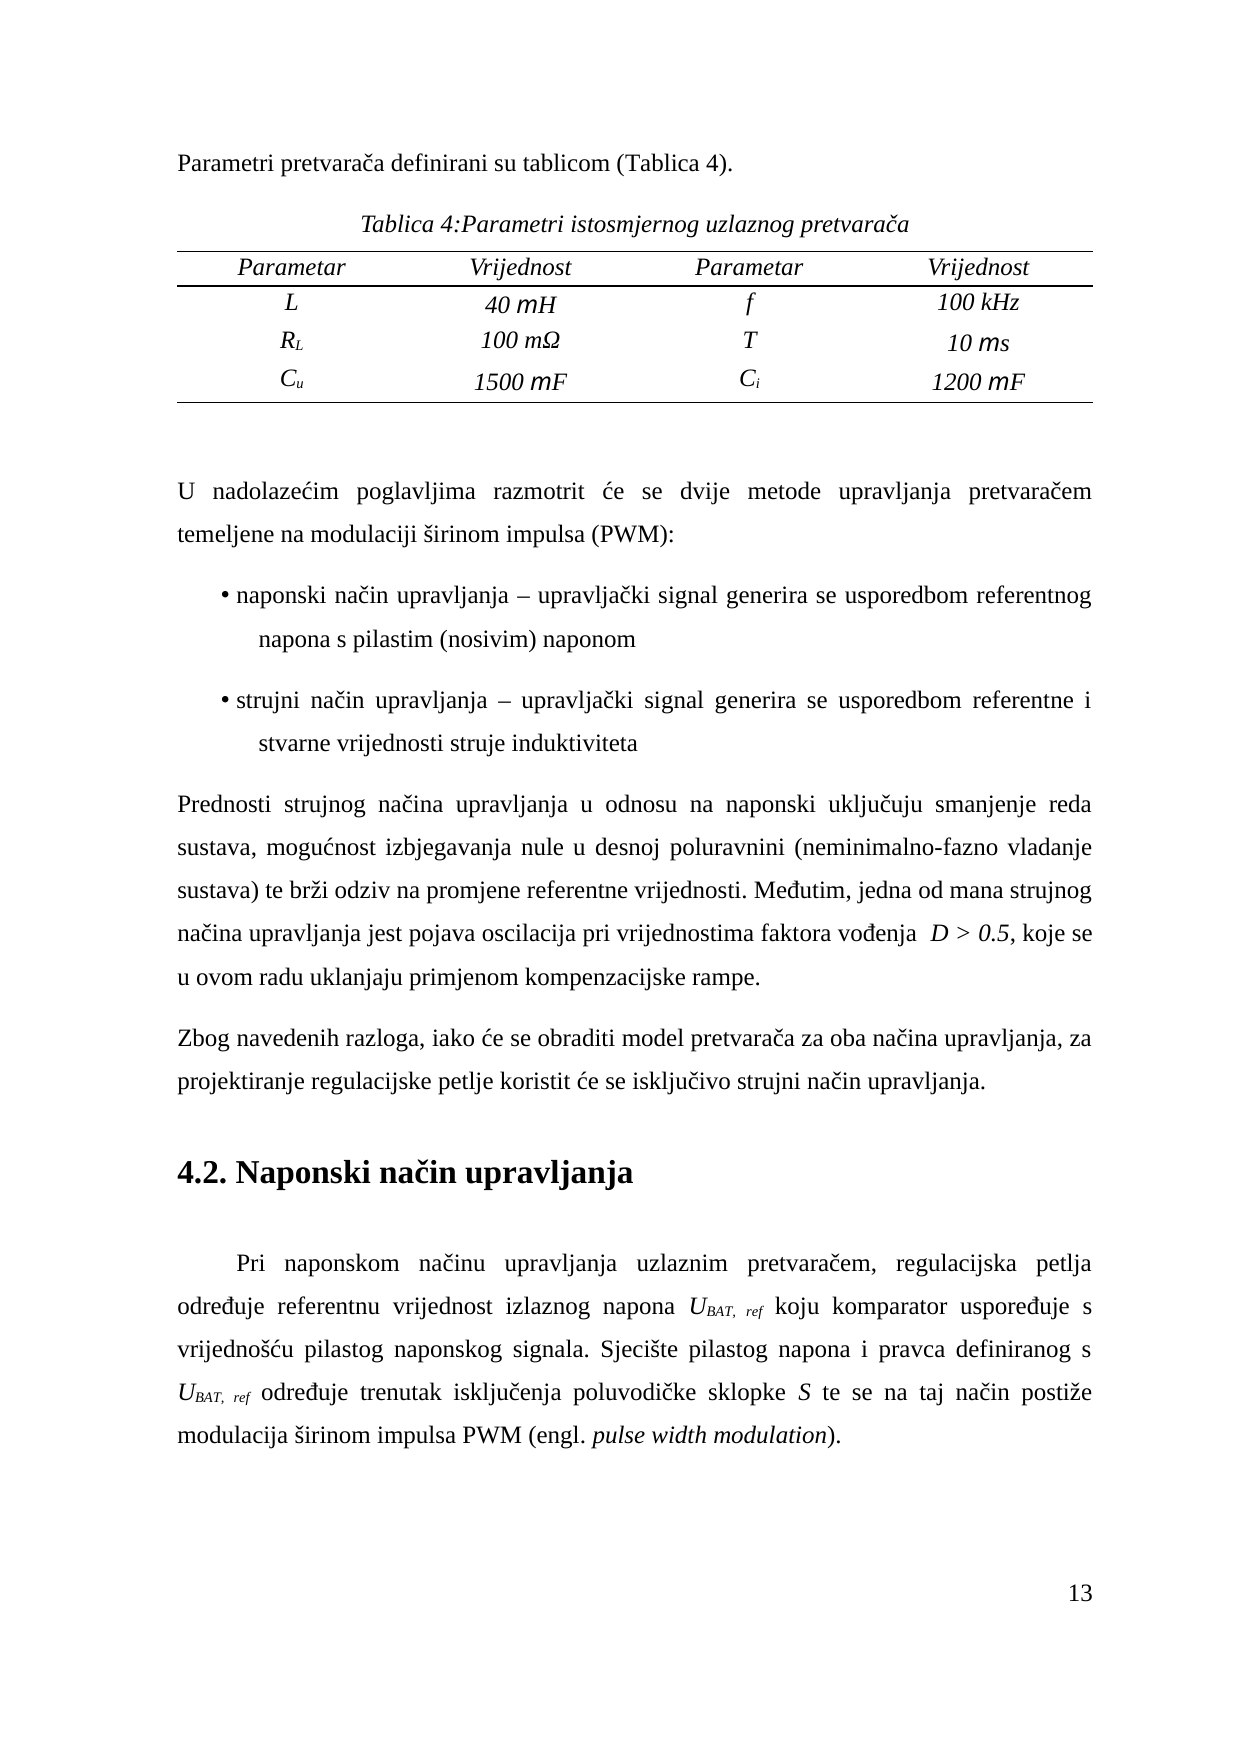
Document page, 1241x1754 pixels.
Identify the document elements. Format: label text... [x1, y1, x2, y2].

text Prednosti strujnog načina upravljanja u odnosu na naponski uključuju smanjenje reda sustava, mogućnost izbjegavanja nule u desnoj poluravnini (neminimalno-fazno vladanje sustava) te brži odziv na promjene referentne vrijednosti. Međutim, jedna od mana strujnog načina upravljanja jest pojava oscilacija pri vrijednostima faktora vođenja D > 0.5, koje se u ovom radu uklanjaju primjenom kompenzacijske rampe. [177, 789, 1093, 990]
table_cell T [635, 325, 864, 363]
table_cell Ci [635, 363, 864, 402]
table_header Vrijednost [406, 252, 635, 285]
table_cell 10 ms [864, 325, 1093, 363]
table_header Vrijednost [864, 252, 1093, 285]
table_cell 1500 mF [406, 363, 635, 402]
text Pri naponskom načinu upravljanja uzlaznim pretvaračem, regulacijska petlja određuje referentnu vrijednost izlaznog napona UBAT, ref koju komparator uspoređuje s vrijednošću pilastog naponskog signala. Sjecište pilastog napona i pravca definiranog s UBAT, ref određuje trenutak isključenja poluvodičke sklopke S te se na taj način postiže modulacija širinom impulsa PWM (engl. pulse width modulation). [177, 1248, 1093, 1449]
table_cell Cu [177, 363, 406, 402]
list naponski način upravljanja – upravljački signal generira se usporedbom referentnog napona s pilastim (nosivim) naponom [221, 581, 1093, 652]
list strujni način upravljanja – upravljački signal generira se usporedbom referentne i stvarne vrijednosti struje induktiviteta [221, 685, 1093, 757]
subtitle Naponski način upravljanja [177, 1153, 1093, 1191]
table_header Parametar [635, 252, 864, 285]
text Parametri pretvarača definirani su tablicom (Tablica 4). [177, 148, 1093, 176]
text Tablica 4:Parametri istosmjernog uzlaznog pretvarača [177, 209, 1093, 238]
table_cell 100 kHz [864, 287, 1093, 325]
table_cell 100 mΩ [406, 325, 635, 363]
table_cell RL [177, 325, 406, 363]
text U nadolazećim poglavljima razmotrit će se dvije metode upravljanja pretvaračem temeljene na modulaciji širinom impulsa (PWM): [177, 476, 1093, 548]
text Zbog navedenih razloga, iako će se obraditi model pretvarača za oba načina upravljanja, za projektiranje regulacijske petlje koristit će se isključivo strujni način upravljanja. [177, 1023, 1093, 1095]
table_cell 40 mH [406, 287, 635, 325]
table_cell 1200 mF [864, 363, 1093, 402]
table_cell L [177, 287, 406, 325]
table_header Parametar [177, 252, 406, 285]
table_cell f [635, 287, 864, 325]
